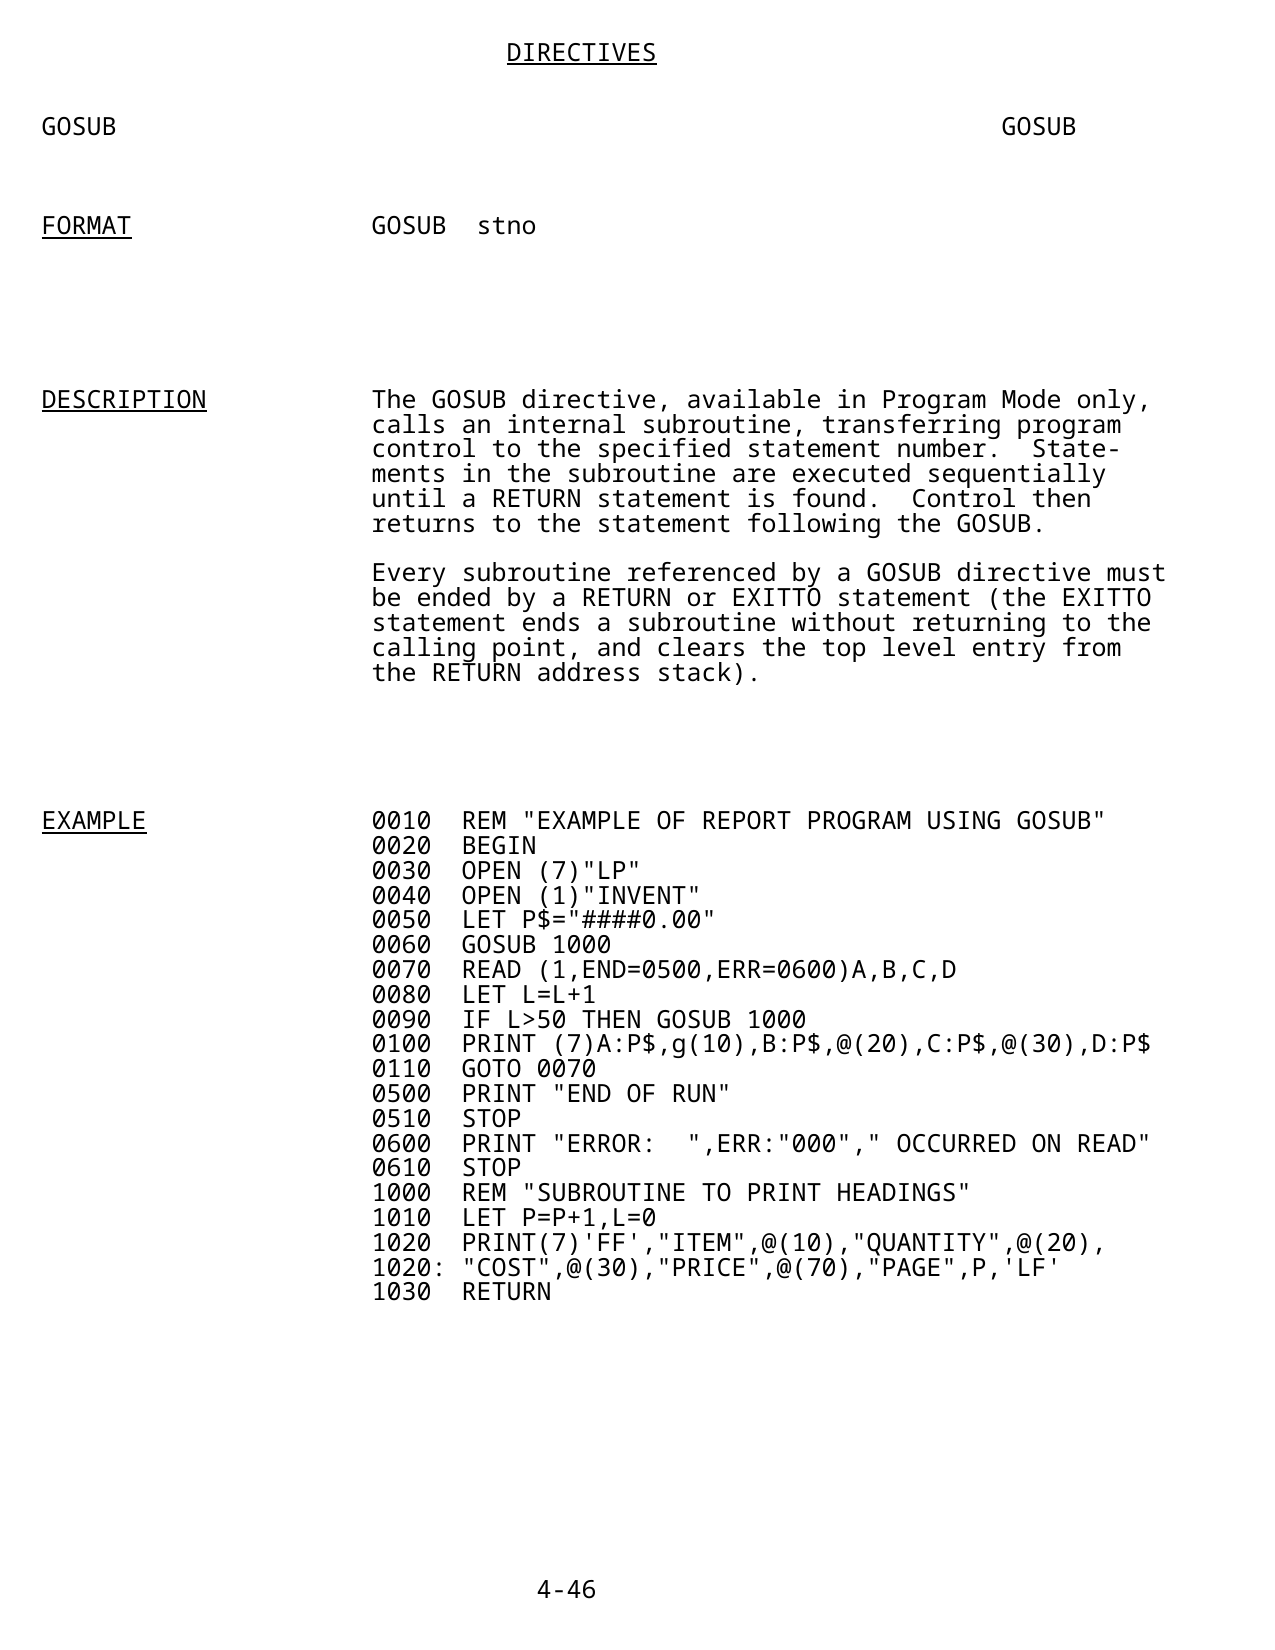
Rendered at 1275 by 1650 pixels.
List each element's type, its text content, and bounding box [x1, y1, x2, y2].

text ments in the subroutine are executed sequentially [41, 463, 1234, 488]
text DIRECTIVES [41, 41, 1234, 66]
text 0020 BEGIN [41, 835, 1234, 859]
text 0090 IF L>50 THEN GOSUB 1000 [41, 1008, 1234, 1033]
text 1020 PRINT(7)'FF',"ITEM",@(10),"QUANTITY",@(20), [41, 1231, 1234, 1256]
text 0110 GOTO 0070 [41, 1058, 1234, 1083]
text the RETURN address stack). [41, 661, 1234, 686]
text EXAMPLE 0010 REM "EXAMPLE OF REPORT PROGRAM USING GOSUB" [41, 810, 1234, 835]
text Every subroutine referenced by a GOSUB directive must [41, 562, 1234, 587]
text 0510 STOP [41, 1107, 1234, 1132]
text 1010 LET P=P+1,L=0 [41, 1207, 1234, 1231]
text DESCRIPTION The GOSUB directive, available in Program Mode only, [41, 388, 1234, 413]
text 1000 REM "SUBROUTINE TO PRINT HEADINGS" [41, 1182, 1234, 1207]
text returns to the statement following the GOSUB. [41, 512, 1234, 537]
text 0070 READ (1,END=0500,ERR=0600)A,B,C,D [41, 959, 1234, 983]
text 1030 RETURN [41, 1281, 1234, 1306]
text 4-46 [41, 1578, 1234, 1603]
text 0060 GOSUB 1000 [41, 934, 1234, 959]
text 0600 PRINT "ERROR: ",ERR:"000"," OCCURRED ON READ" [41, 1132, 1234, 1157]
text calls an internal subroutine, transferring program [41, 413, 1234, 438]
text FORMAT GOSUB stno [41, 215, 1234, 240]
text GOSUB GOSUB [41, 116, 1234, 141]
text 0030 OPEN (7)"LP" [41, 859, 1234, 884]
text 0080 LET L=L+1 [41, 983, 1234, 1008]
text 0610 STOP [41, 1157, 1234, 1182]
text control to the specified statement number. State- [41, 438, 1234, 463]
text 0040 OPEN (1)"INVENT" [41, 884, 1234, 909]
text be ended by a RETURN or EXITTO statement (the EXITTO [41, 587, 1234, 612]
text 0050 LET P$="####0.00" [41, 909, 1234, 934]
text statement ends a subroutine without returning to the [41, 612, 1234, 636]
text 0100 PRINT (7)A:P$,g(10),B:P$,@(20),C:P$,@(30),D:P$ [41, 1033, 1234, 1058]
text until a RETURN statement is found. Control then [41, 488, 1234, 512]
text 1020: "COST",@(30),"PRICE",@(70),"PAGE",P,'LF' [41, 1256, 1234, 1281]
text calling point, and clears the top level entry from [41, 636, 1234, 661]
text 0500 PRINT "END OF RUN" [41, 1083, 1234, 1107]
